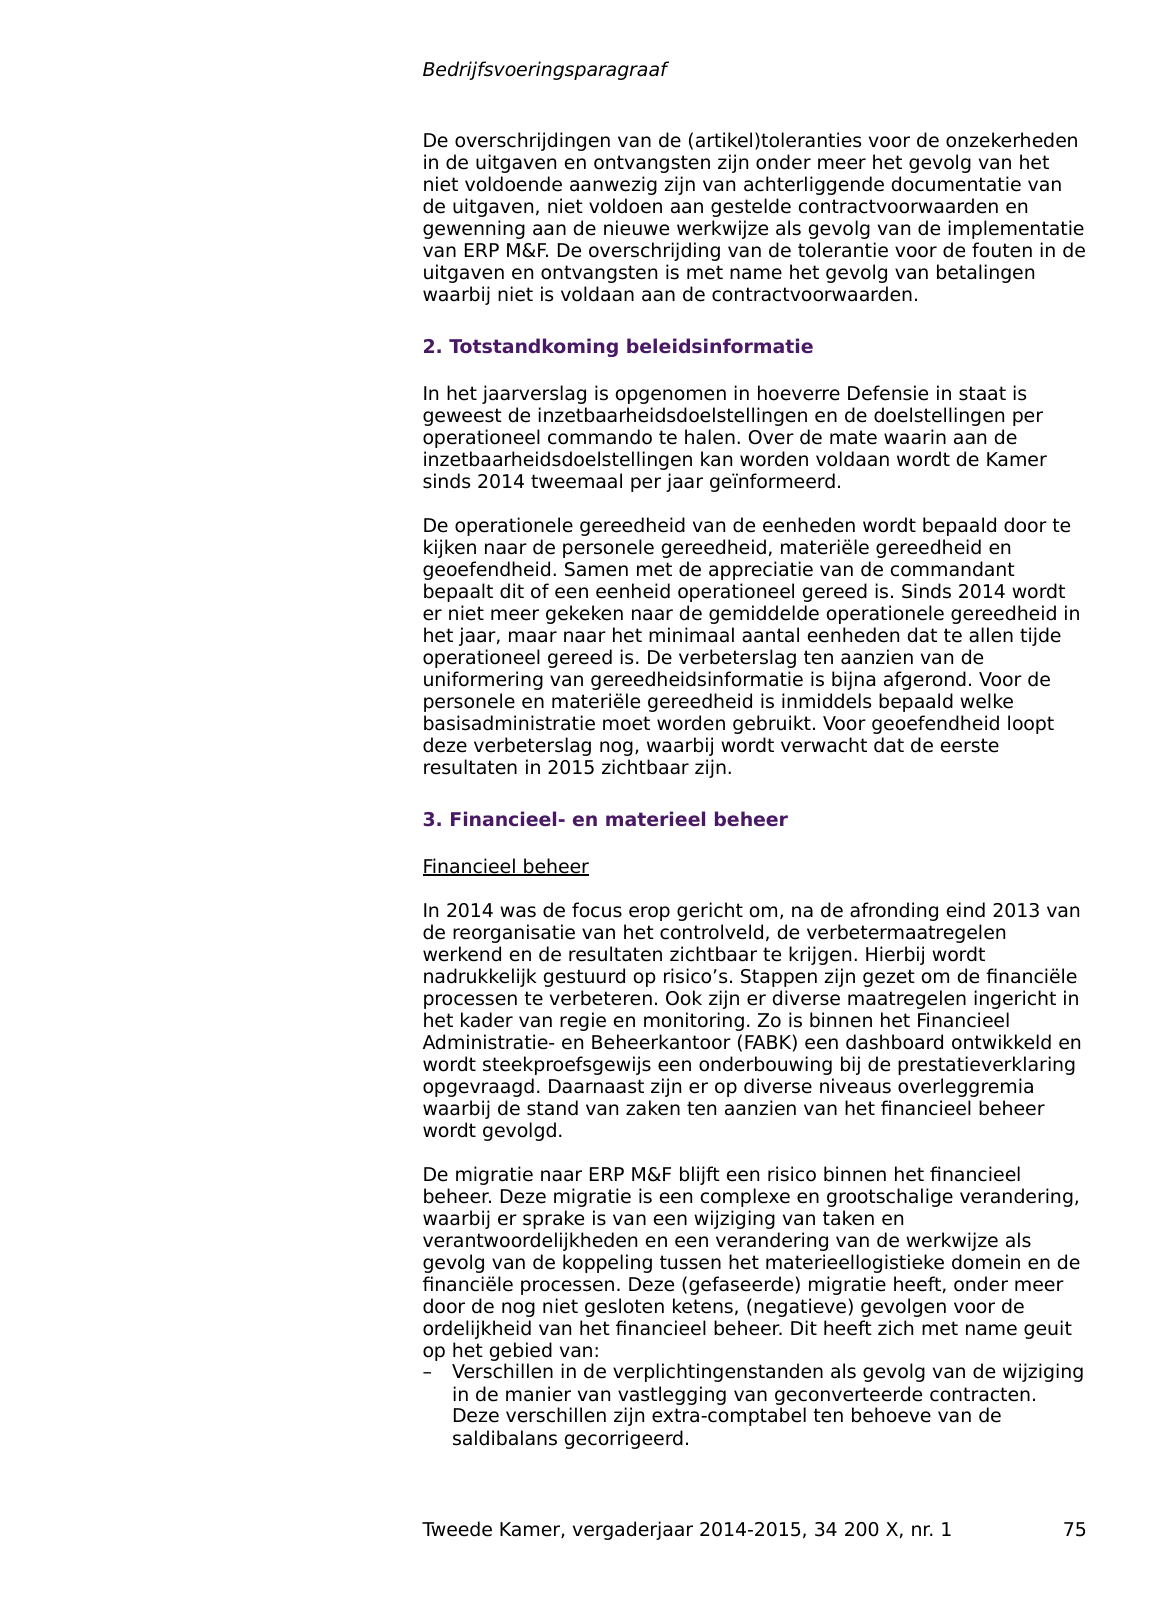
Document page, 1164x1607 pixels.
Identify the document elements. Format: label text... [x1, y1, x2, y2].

text De operationele gereedheid van de eenheden wordt bepaald door te kijken naar de personele gereedheid, materiële gereedheid en geoefendheid. Samen met de appreciatie van de commandant bepaalt dit of een eenheid operationeel gereed is. Sinds 2014 wordt er niet meer gekeken naar de gemiddelde operationele gereedheid in het jaar, maar naar het minimaal aantal eenheden dat te allen tijde operationeel gereed is. De verbeterslag ten aanzien van de uniformering van gereedheidsinformatie is bijna afgerond. Voor de personele en materiële gereedheid is inmiddels bepaald welke basisadministratie moet worden gebruikt. Voor geoefendheid loopt deze verbeterslag nog, waarbij wordt verwacht dat de eerste resultaten in 2015 zichtbaar zijn. [422, 515, 1087, 778]
text De migratie naar ERP M&F blijft een risico binnen het financieel beheer. Deze migratie is een complexe en grootschalige verandering, waarbij er sprake is van een wijziging van taken en verantwoordelijkheden en een verandering van de werkwijze als gevolg van de koppeling tussen het materieellogistieke domein en de financiële processen. Deze (gefaseerde) migratie heeft, onder meer door de nog niet gesloten ketens, (negatieve) gevolgen voor de ordelijkheid van het financieel beheer. Dit heeft zich met name geuit op het gebied van: [422, 1164, 1087, 1361]
subtitle Financieel beheer [422, 856, 1087, 877]
text In 2014 was de focus erop gericht om, na de afronding eind 2013 van de reorganisatie van het controlveld, de verbetermaatregelen werkend en de resultaten zichtbaar te krijgen. Hierbij wordt nadrukkelijk gestuurd op risico’s. Stappen zijn gezet om de financiële processen te verbeteren. Ook zijn er diverse maatregelen ingericht in het kader van regie en monitoring. Zo is binnen het Financieel Administratie- en Beheerkantoor (FABK) een dashboard ontwikkeld en wordt steekproefsgewijs een onderbouwing bij de prestatieverklaring opgevraagd. Daarnaast zijn er op diverse niveaus overleggremia waarbij de stand van zaken ten aanzien van het financieel beheer wordt gevolgd. [422, 900, 1087, 1141]
subtitle 2. Totstandkoming beleidsinformatie [422, 336, 1087, 358]
subtitle 3. Financieel- en materieel beheer [422, 808, 1087, 831]
text – Verschillen in de verplichtingenstanden als gevolg van de wijziging in de manier van vastlegging van geconverteerde contracten. Deze verschillen zijn extra-comptabel ten behoeve van de saldibalans gecorrigeerd. [422, 1361, 1087, 1449]
text De overschrijdingen van de (artikel)toleranties voor de onzekerheden in de uitgaven en ontvangsten zijn onder meer het gevolg van het niet voldoende aanwezig zijn van achterliggende documentatie van de uitgaven, niet voldoen aan gestelde contractvoorwaarden en gewenning aan de nieuwe werkwijze als gevolg van de implementatie van ERP M&F. De overschrijding van de tolerantie voor de fouten in de uitgaven en ontvangsten is met name het gevolg van betalingen waarbij niet is voldaan aan de contractvoorwaarden. [422, 130, 1087, 306]
text In het jaarverslag is opgenomen in hoeverre Defensie in staat is geweest de inzetbaarheidsdoelstellingen en de doelstellingen per operationeel commando te halen. Over de mate waarin aan de inzetbaarheidsdoelstellingen kan worden voldaan wordt de Kamer sinds 2014 tweemaal per jaar geïnformeerd. [422, 383, 1087, 493]
